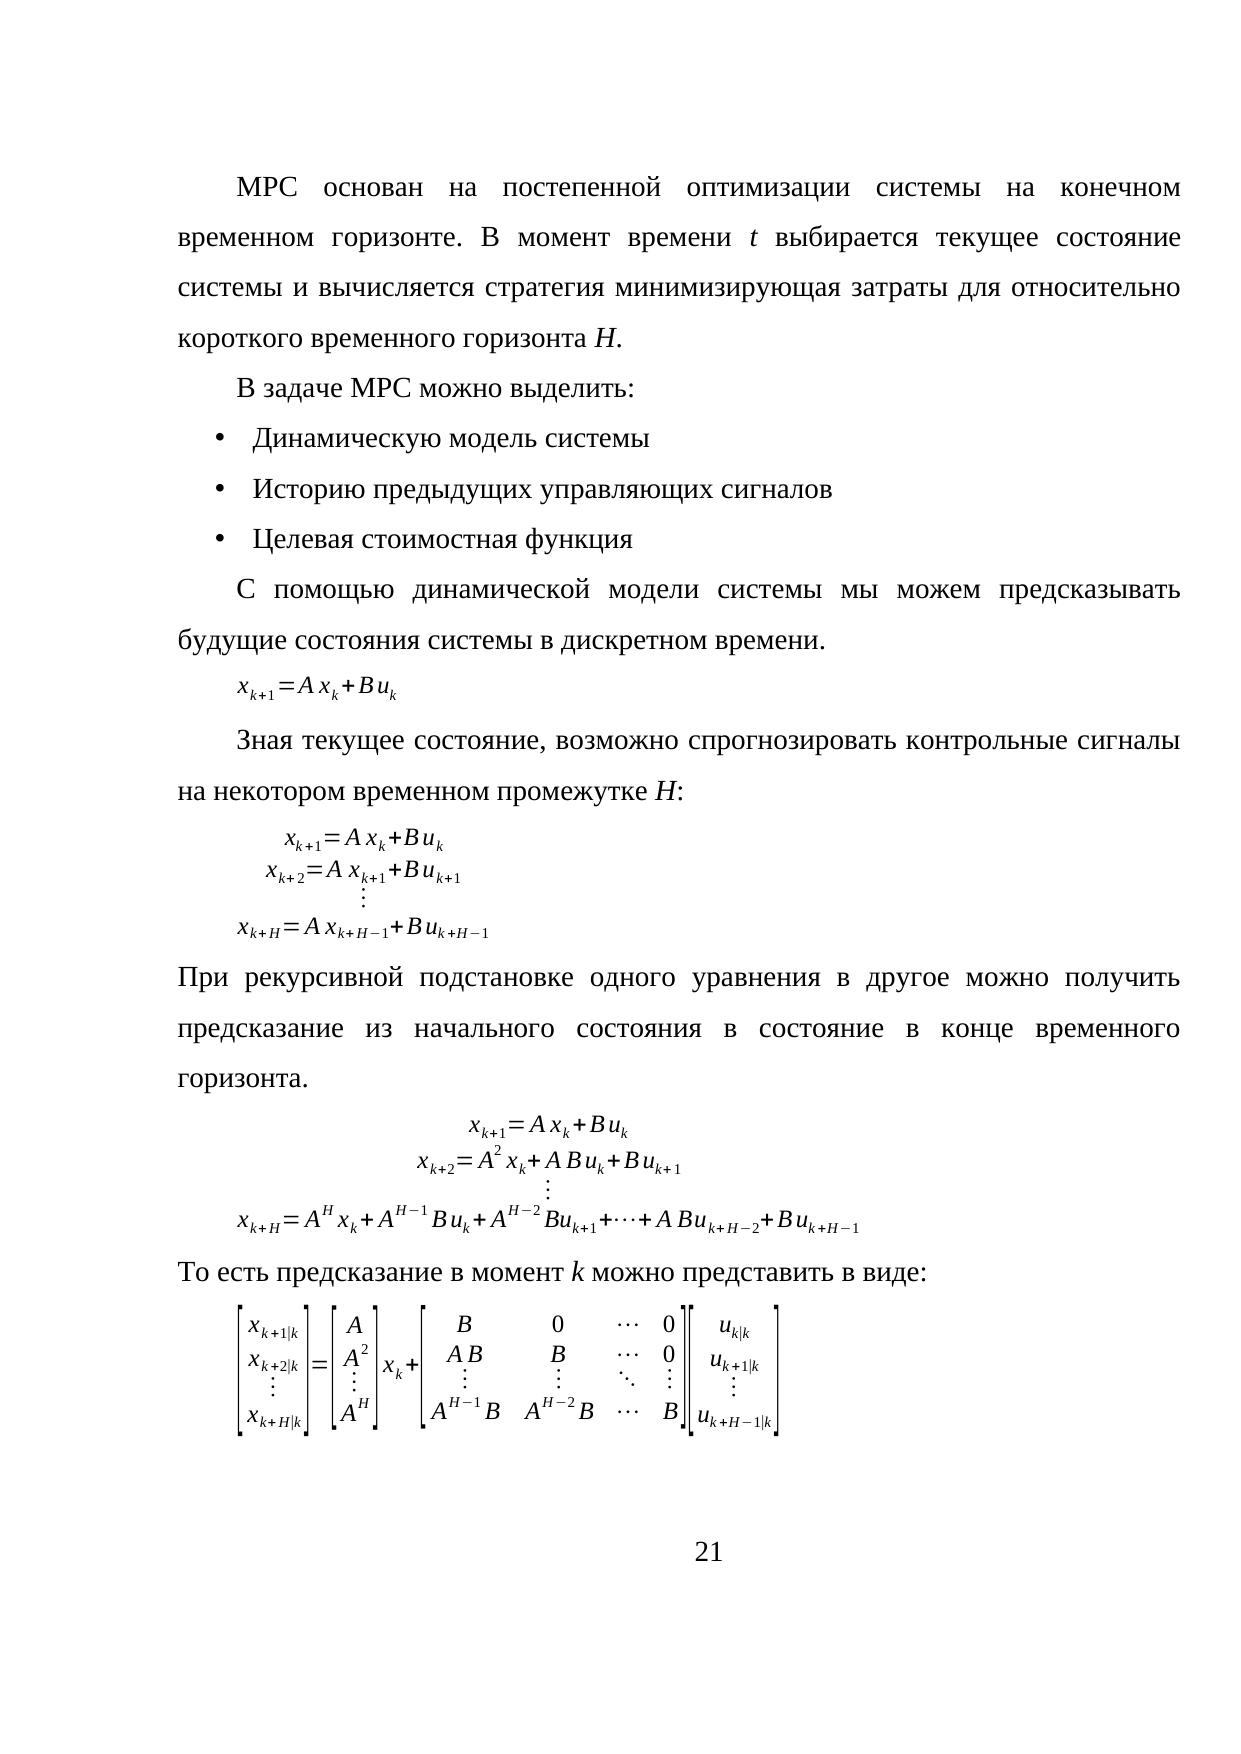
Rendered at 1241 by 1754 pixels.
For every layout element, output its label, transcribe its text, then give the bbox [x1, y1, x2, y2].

text При рекурсивной подстановке одного уравнения в другое можно получить предсказание из начального состояния в состояние в конце временного горизонта. [177, 959, 1181, 1094]
list Историю предыдущих управляющих сигналов [215, 471, 1181, 504]
text В задаче MPC можно выделить: [177, 370, 1181, 403]
text Зная текущее состояние, возможно спрогнозировать контрольные сигналы на некотором временном промежутке H: [177, 722, 1181, 806]
text С помощью динамической модели системы мы можем предсказывать будущие состояния системы в дискретном времени. [177, 572, 1181, 655]
list Динамическую модель системы [215, 420, 1181, 454]
text MPC основан на постепенной оптимизации системы на конечном временном горизонте. В момент времени t выбирается текущее состояние системы и вычисляется стратегия минимизирующая затраты для относительно короткого временного горизонта H. [177, 169, 1181, 353]
text То есть предсказание в момент k можно представить в виде: [177, 1254, 1181, 1287]
list Целевая стоимостная функция [215, 521, 1181, 555]
